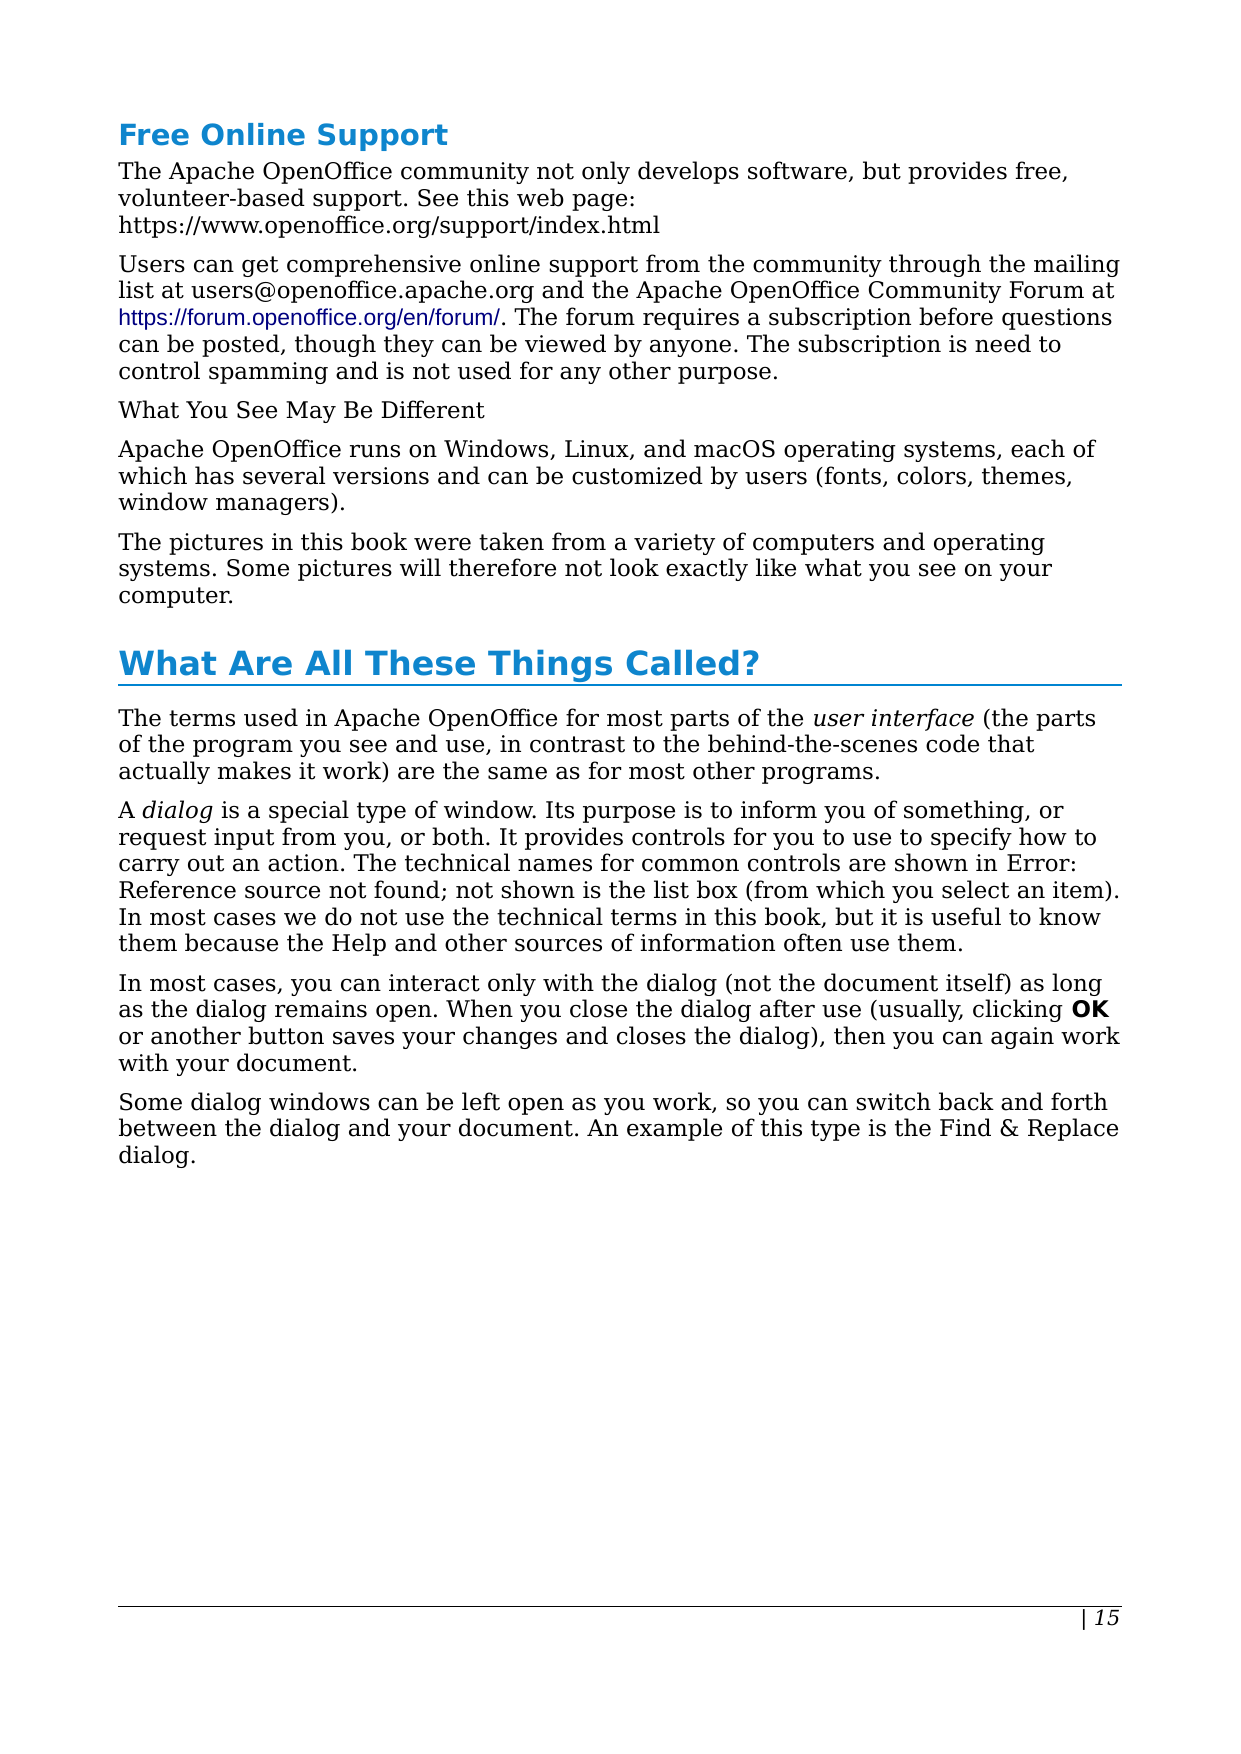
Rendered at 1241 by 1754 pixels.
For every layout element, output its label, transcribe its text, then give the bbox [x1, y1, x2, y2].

text In most cases, you can interact only with the dialog (not the document itself) as long as the dialog remains open. When you close the dialog after use (usually, clicking OK or another button saves your changes and closes the dialog), then you can again work with your document. [118, 970, 1122, 1076]
text The Apache OpenOffice community not only develops software, but provides free, volunteer-based support. See this web page: https://www.openoffice.org/support/index.html [118, 158, 1122, 238]
text The pictures in this book were taken from a variety of computers and operating systems. Some pictures will therefore not look exactly like what you see on your computer. [118, 529, 1122, 609]
text A dialog is a special type of window. Its purpose is to inform you of something, or request input from you, or both. It provides controls for you to use to specify how to carry out an action. The technical names for common controls are shown in Error: Reference source not found; not shown is the list box (from which you select an item). In most cases we do not use the technical terms in this book, but it is useful to know them because the Help and other sources of information often use them. [118, 797, 1122, 957]
text Apache OpenOffice runs on Windows, Linux, and macOS operating systems, each of which has several versions and can be customized by users (fonts, colors, themes, window managers). [118, 436, 1122, 516]
text The terms used in Apache OpenOffice for most parts of the user interface (the parts of the program you see and use, in contrast to the behind-the-scenes code that actually makes it work) are the same as for most other programs. [118, 705, 1122, 785]
text What You See May Be Different [118, 397, 1122, 424]
text Users can get comprehensive online support from the community through the mailing list at users@openoffice.apache.org and the Apache OpenOffice Community Forum at https://forum.openoffice.org/en/forum/. The forum requires a subscription before questions can be posted, though they can be viewed by anyone. The subscription is need to control spamming and is not used for any other purpose. [118, 251, 1122, 384]
subtitle Free Online Support [118, 118, 1122, 152]
text Some dialog windows can be left open as you work, so you can switch back and forth between the dialog and your document. An example of this type is the Find & Replace dialog. [118, 1089, 1122, 1169]
subtitle What Are All These Things Called? [118, 645, 1122, 684]
